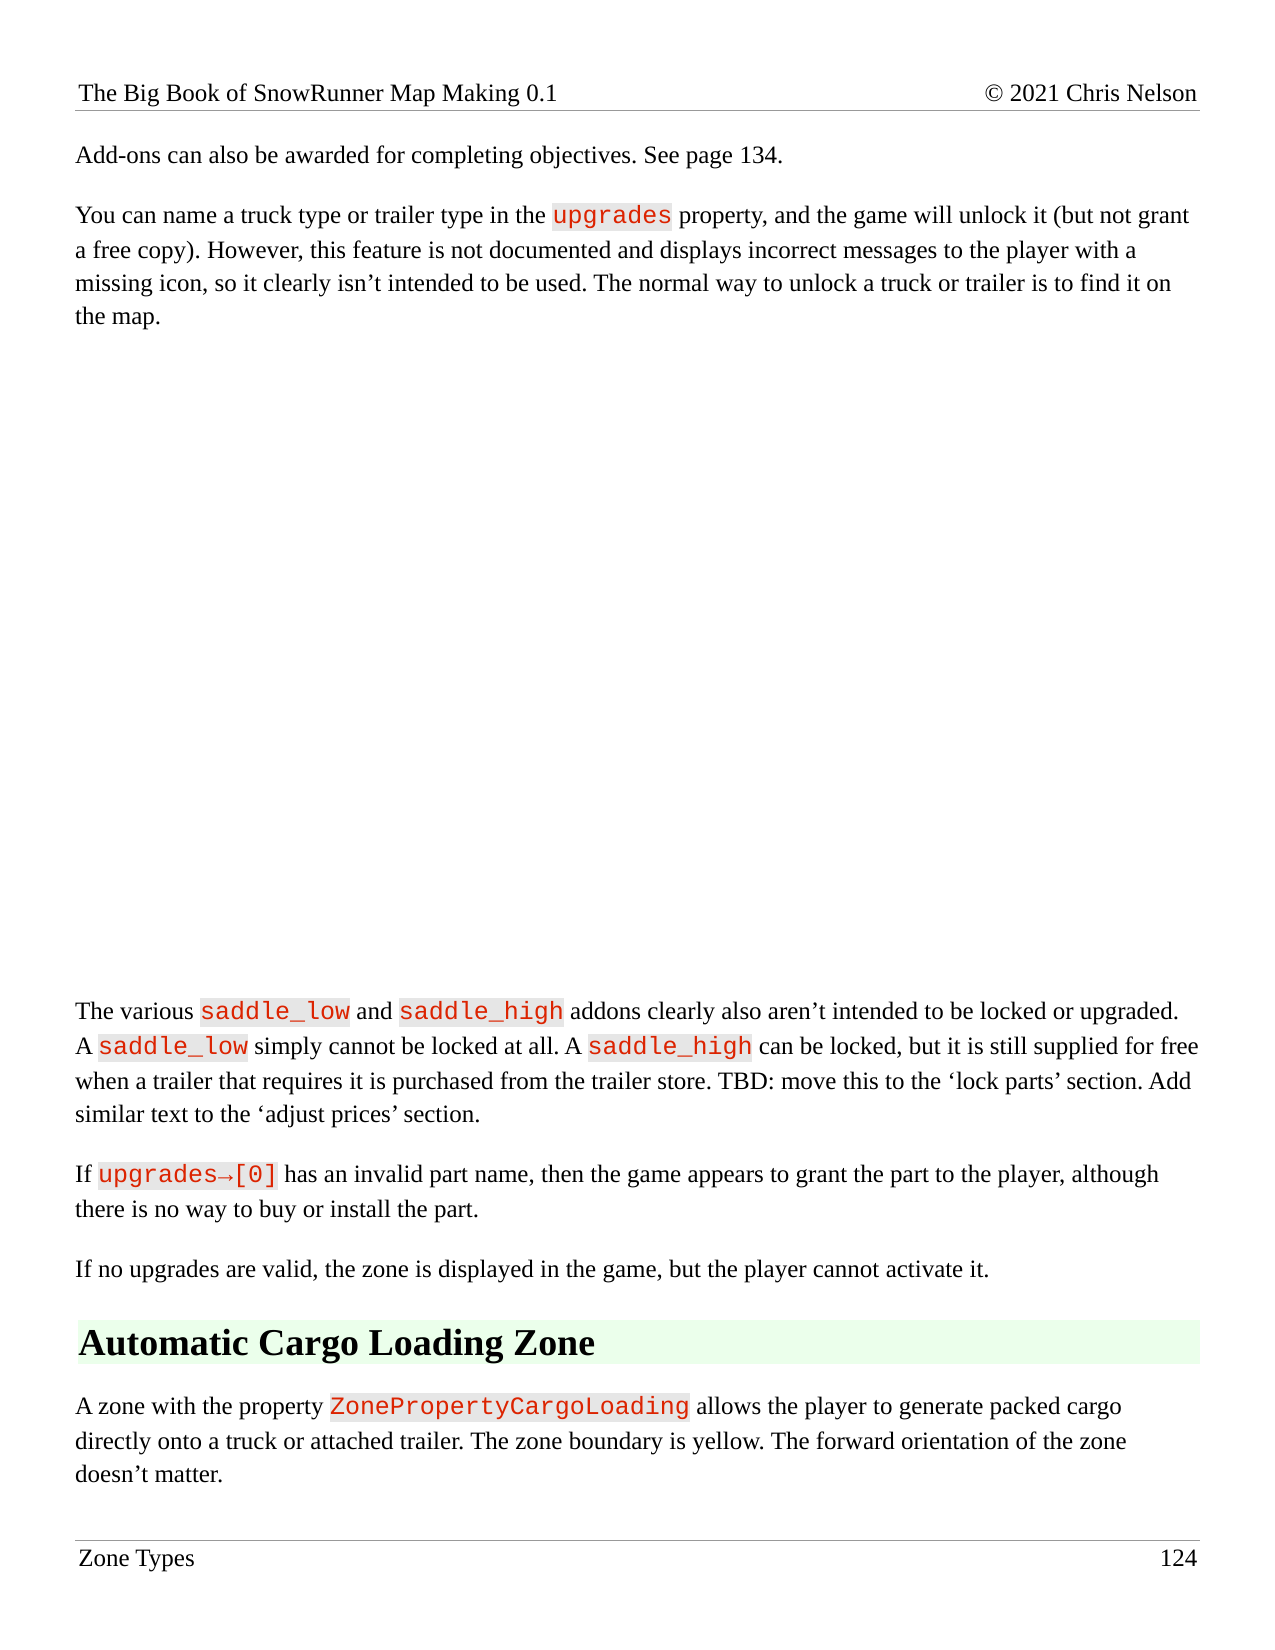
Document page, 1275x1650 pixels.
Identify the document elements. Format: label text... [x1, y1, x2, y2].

text If no upgrades are valid, the zone is displayed in the game, but the player cannot activate it. [75, 1254, 1200, 1283]
text A zone with the property ZonePropertyCargoLoading allows the player to generate packed cargo directly onto a truck or attached trailer. The zone boundary is yellow. The forward orientation of the zone doesn’t matter. [75, 1391, 1200, 1488]
text The various saddle_low and saddle_high addons clearly also aren’t intended to be locked or upgraded. A saddle_low simply cannot be locked at all. A saddle_high can be locked, but it is still supplied for free when a trailer that requires it is purchased from the trailer store. TBD: move this to the ‘lock parts’ section. Add similar text to the ‘adjust prices’ section. [75, 996, 1200, 1128]
text Add-ons can also be awarded for completing objectives. See page 134. [75, 140, 1200, 169]
text If upgrades→[0] has an invalid part name, then the game appears to grant the part to the player, although there is no way to buy or install the part. [75, 1159, 1200, 1223]
subtitle Automatic Cargo Loading Zone [78, 1320, 1200, 1364]
text You can name a truck type or trailer type in the upgrades property, and the game will unlock it (but not grant a free copy). However, this feature is not documented and displays incorrect messages to the player with a missing icon, so it clearly isn’t intended to be used. The normal way to unlock a truck or trailer is to find it on the map. [75, 200, 1200, 330]
